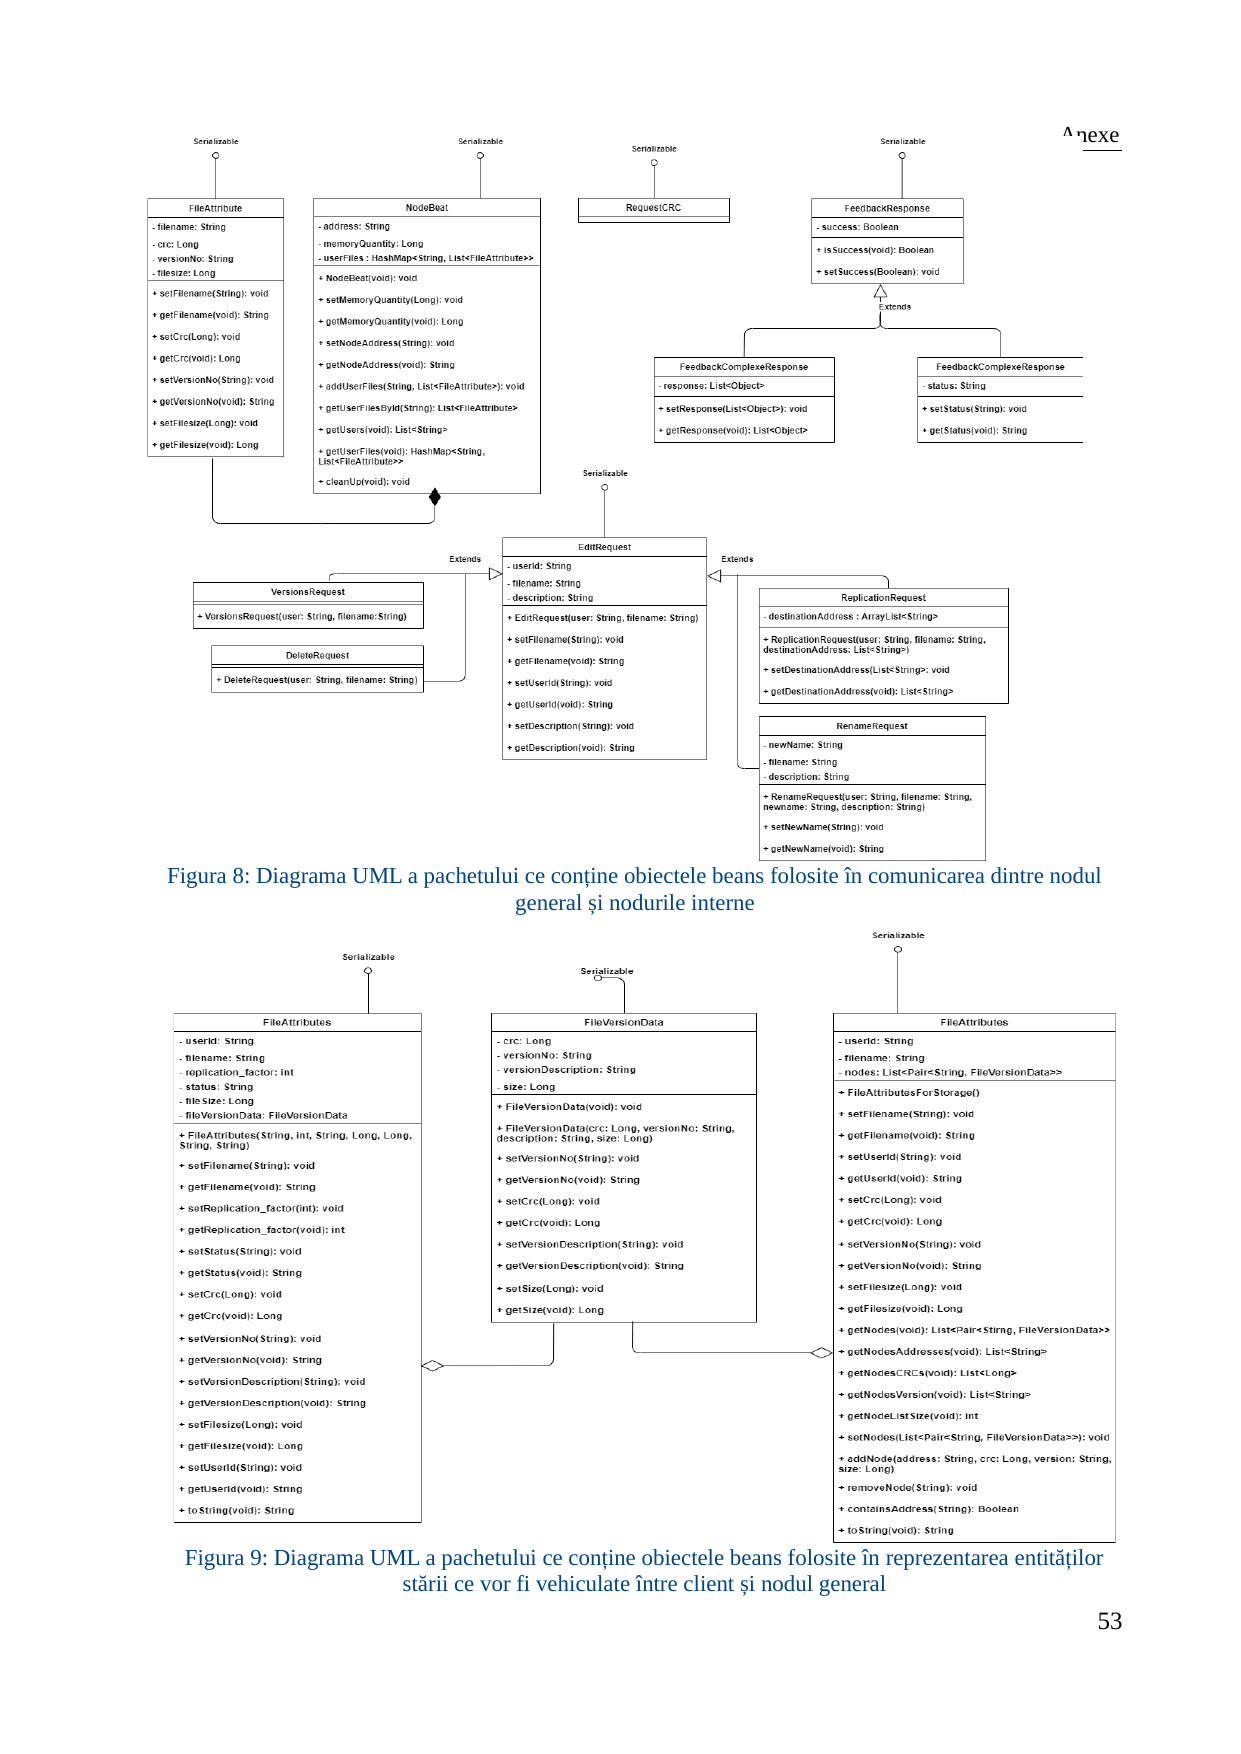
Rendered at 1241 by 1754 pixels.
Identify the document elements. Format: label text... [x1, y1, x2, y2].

picture [147, 136, 1083, 863]
text Figura 8: Diagrama UML a pachetului ce conține obiectele beans folosite în comunicarea dintre nodul general și nodurile interne [148, 863, 1122, 915]
text Figura 9: Diagrama UML a pachetului ce conține obiectele beans folosite în reprezentarea entităților stării ce vor fi vehiculate între client și nodul general [174, 1544, 1116, 1596]
picture [173, 930, 1116, 1544]
